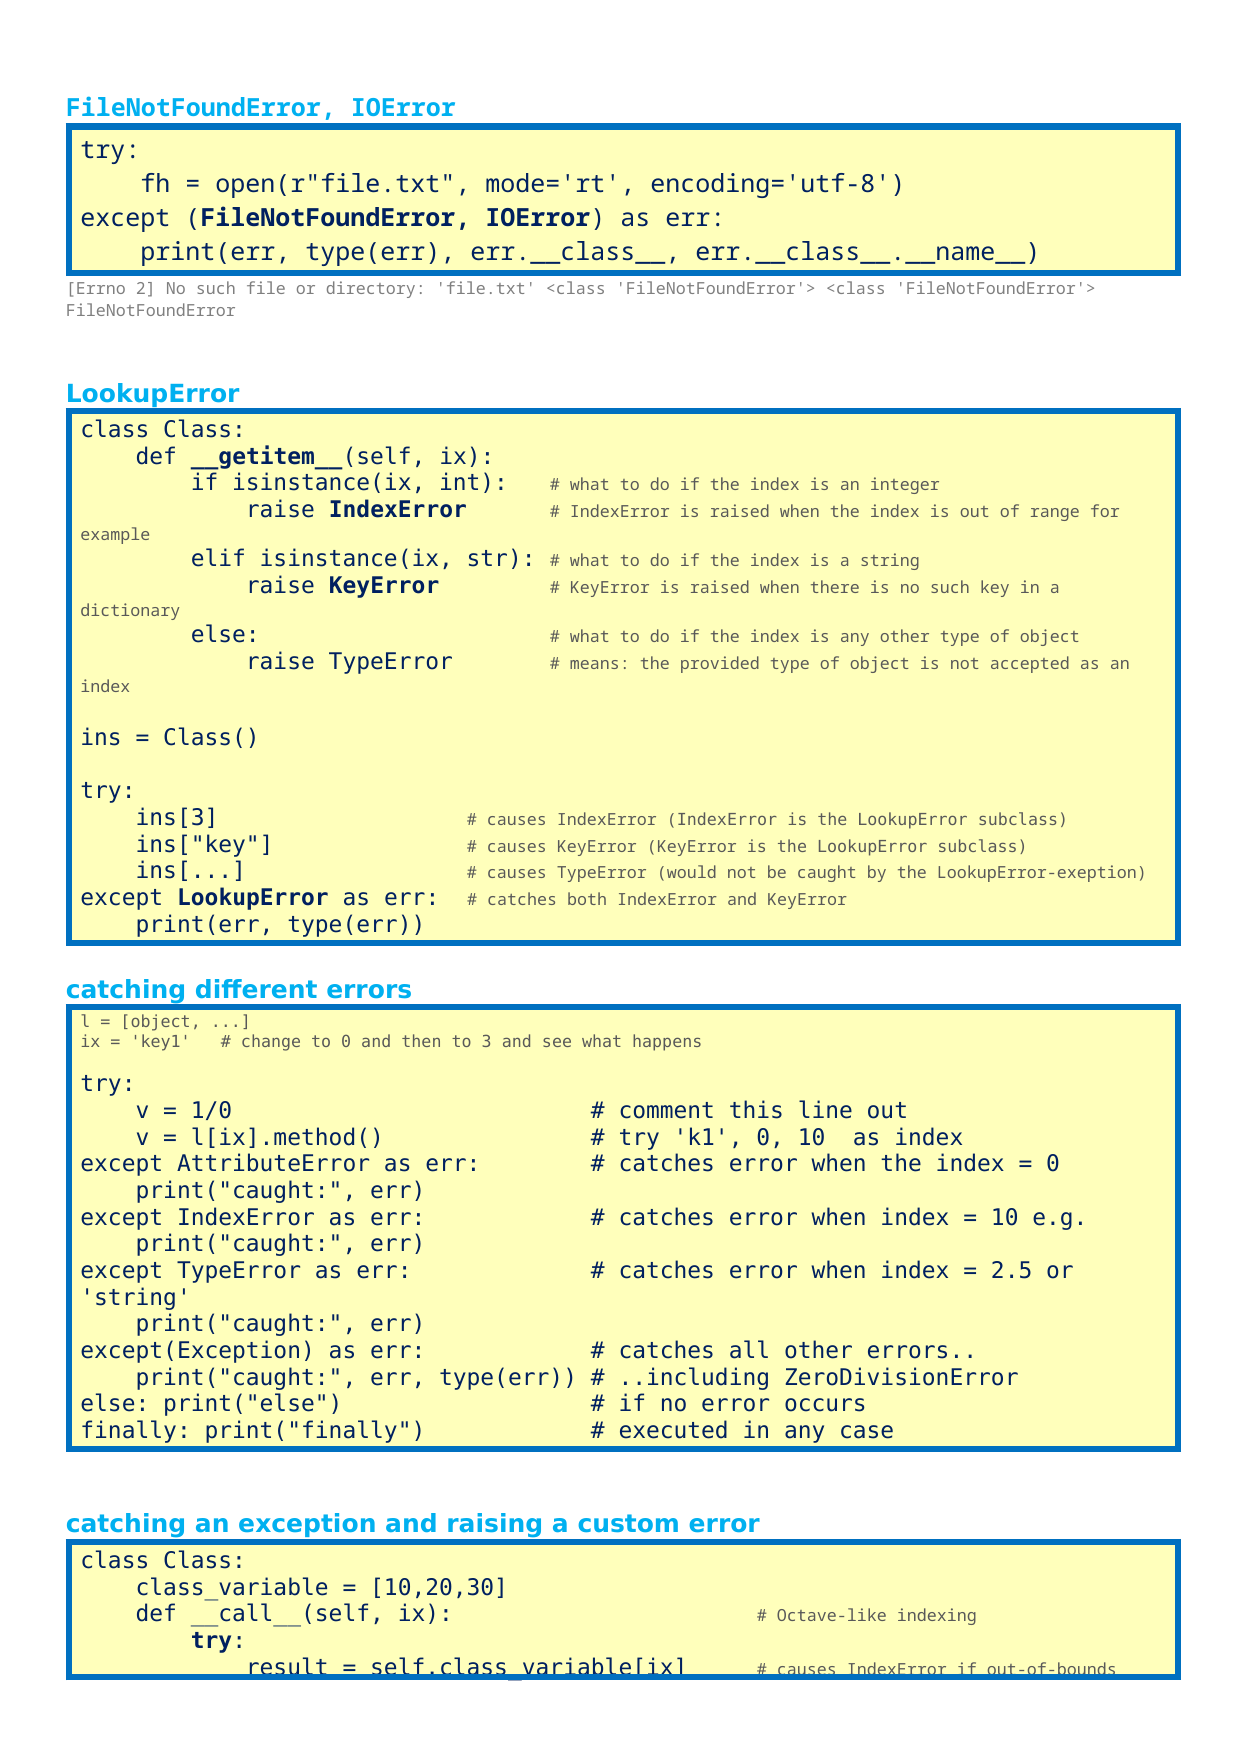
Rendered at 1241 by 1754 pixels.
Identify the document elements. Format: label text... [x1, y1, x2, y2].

text ins[...] # causes TypeError (would not be caught by the LookupError-exeption) [72, 849, 1175, 876]
text else: # what to do if the index is any other type of object [72, 613, 1175, 640]
text try: [72, 1619, 1175, 1645]
text class_variable = [10,20,30] [72, 1565, 1175, 1592]
text print("caught:", err, type(err)) # ..including ZeroDivisionError [72, 1355, 1175, 1382]
text finally: print("finally") # executed in any case [72, 1409, 1175, 1446]
text print("caught:", err) [72, 1302, 1175, 1329]
title LookupError [66, 379, 1181, 408]
text v = 1/0 # comment this line out [72, 1089, 1175, 1115]
text def __call__(self, ix): # Octave-like indexing [72, 1592, 1175, 1619]
text elif isinstance(ix, str): # what to do if the index is a string [72, 537, 1175, 564]
text class Class: [72, 1545, 1175, 1565]
text print("caught:", err) [72, 1222, 1175, 1249]
text l = [object, ...] [72, 1010, 1175, 1023]
text ins = Class() [72, 716, 1175, 743]
text def __getitem__(self, ix): [72, 434, 1175, 461]
text v = l[ix].method() # try 'k1', 0, 10 as index [72, 1115, 1175, 1142]
text raise TypeError # means: the provided type of object is not accepted as an index [72, 640, 1175, 689]
text if isinstance(ix, int): # what to do if the index is an integer [72, 461, 1175, 488]
text result = self.class_variable[ix] # causes IndexError if out-of-bounds [72, 1645, 1175, 1674]
text try: [72, 769, 1175, 796]
text [Errno 2] No such file or directory: 'file.txt' <class 'FileNotFoundError'> <class 'FileNotFoundError'> FileNotFoundError [66, 276, 1181, 322]
text print(err, type(err)) [72, 903, 1175, 940]
text raise IndexError # IndexError is raised when the index is out of range for example [72, 488, 1175, 537]
text print("caught:", err) [72, 1169, 1175, 1195]
text except TypeError as err: # catches error when index = 2.5 or 'string' [72, 1249, 1175, 1302]
text except AttributeError as err: # catches error when the index = 0 [72, 1142, 1175, 1169]
text raise KeyError # KeyError is raised when there is no such key in a dictionary [72, 564, 1175, 613]
text class Class: [72, 414, 1175, 434]
text else: print("else") # if no error occurs [72, 1382, 1175, 1409]
text ins["key"] # causes KeyError (KeyError is the LookupError subclass) [72, 823, 1175, 849]
text ins[3] # causes IndexError (IndexError is the LookupError subclass) [72, 796, 1175, 823]
text ix = 'key1' # change to 0 and then to 3 and see what happens [72, 1023, 1175, 1043]
text try: fh = open(r"file.txt", mode='rt', encoding='utf-8') except (FileNotFoundError, IOError) as err: print(err, type(err), err.__class__, err.__class__.__name__) [72, 130, 1175, 270]
text try: [72, 1062, 1175, 1089]
title FileNotFoundError, IOError [66, 89, 1181, 123]
text except(Exception) as err: # catches all other errors.. [72, 1329, 1175, 1355]
text except LookupError as err: # catches both IndexError and KeyError [72, 876, 1175, 903]
title catching different errors [66, 975, 1181, 1004]
title catching an exception and raising a custom error [66, 1509, 1181, 1539]
text except IndexError as err: # catches error when index = 10 e.g. [72, 1195, 1175, 1222]
